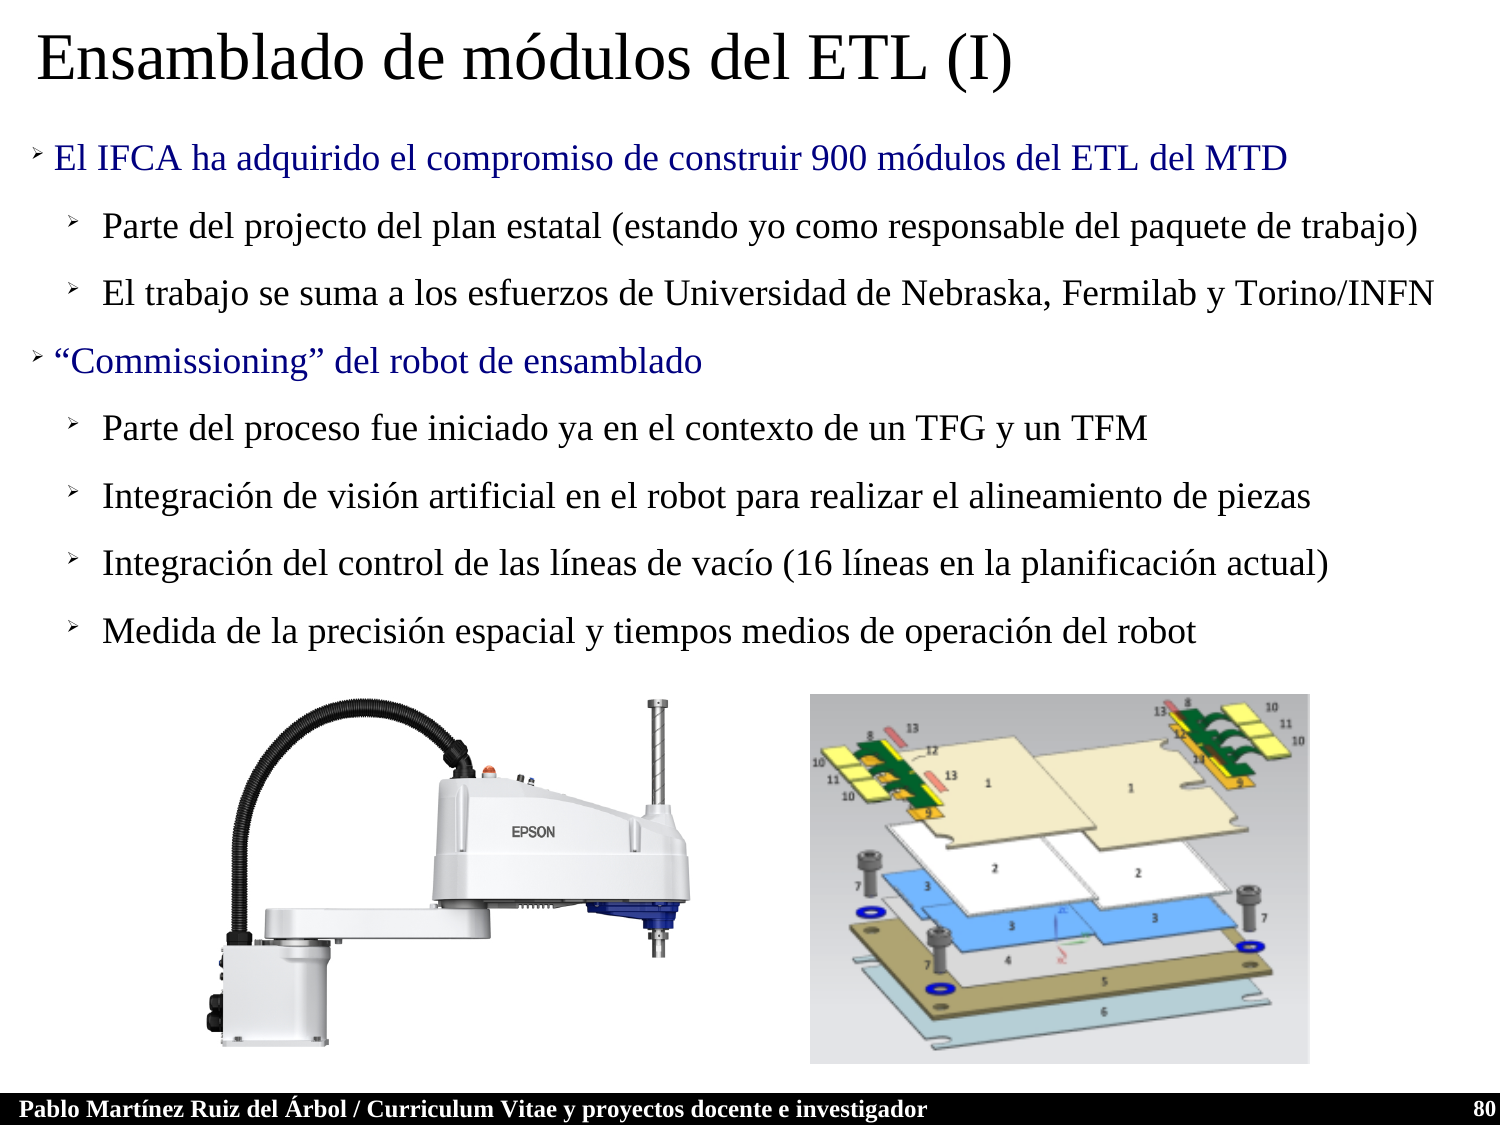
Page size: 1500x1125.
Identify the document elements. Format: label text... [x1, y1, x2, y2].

text_box El IFCA ha adquirido el compromiso de construir 900 módulos del ETL del MTD Parte del projecto del plan estatal (estando yo como responsable del paquete de trabajo) El trabajo se suma a los esfuerzos de Universidad de Nebraska, Fermilab y Torino/INFN “Commissioning” del robot de ensamblado Parte del proceso fue iniciado ya en el contexto de un TFG y un TFM Integración de visión artificial en el robot para realizar el alineamiento de piezas Integración del control de las líneas de vacío (16 líneas en la planificación actual) Medida de la precisión espacial y tiempos medios de operación del robot [11, 98, 1500, 279]
picture [169, 687, 710, 1063]
picture [810, 694, 1310, 1064]
text_box Ensamblado de módulos del ETL (I) [10, 3, 1041, 111]
